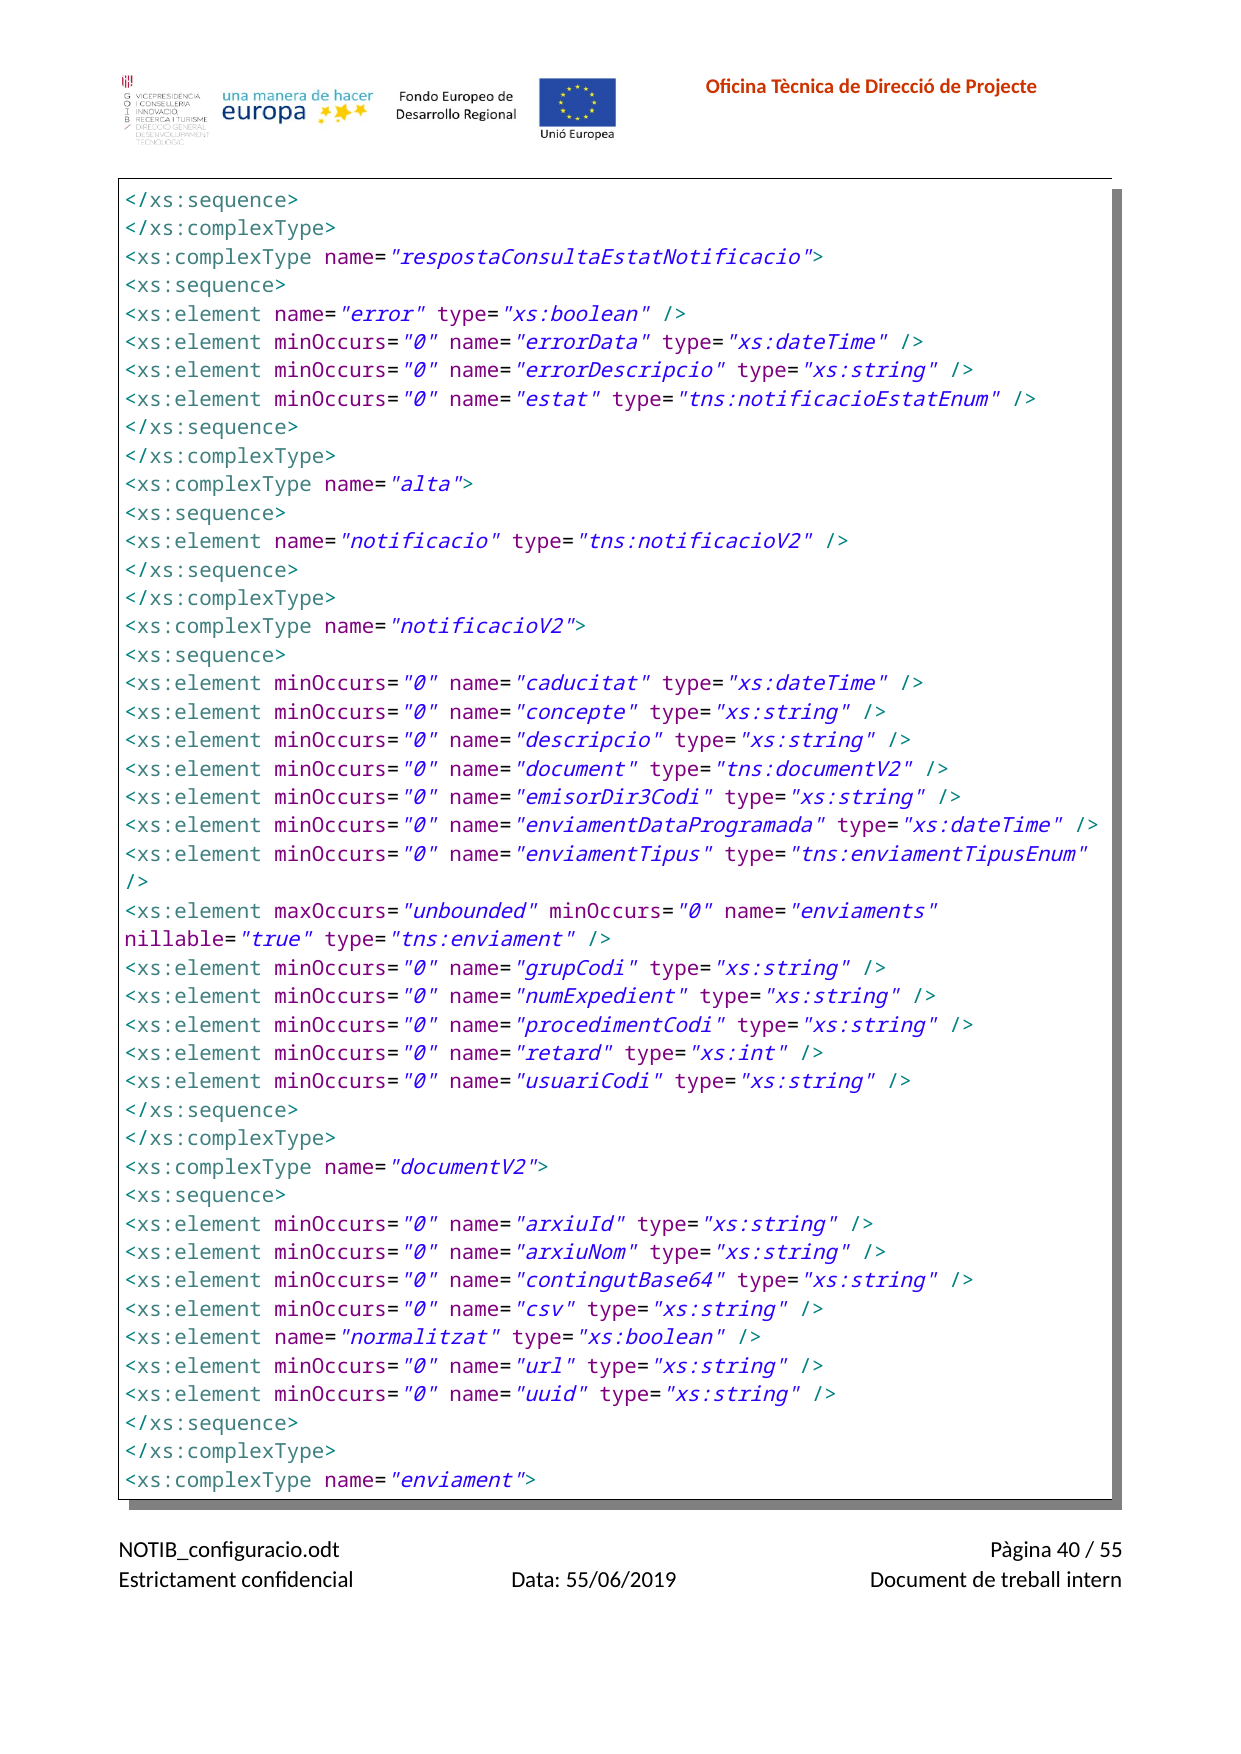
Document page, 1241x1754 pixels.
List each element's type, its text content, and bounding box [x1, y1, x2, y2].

picture [219, 73, 621, 147]
picture [118, 73, 213, 147]
table_header </xs:sequence> </xs:complexType> <xs:complexType name="respostaConsultaEstatNotificacio"> <xs:sequence> <xs:element name="error" type="xs:boolean" /> <xs:element minOccurs="0" name="errorData" type="xs:dateTime" /> <xs:element minOccurs="0" name="errorDescripcio" type="xs:string" /> <xs:element minOccurs="0" name="estat" type="tns:notificacioEstatEnum" /> </xs:sequence> </xs:complexType> <xs:complexType name="alta"> <xs:sequence> <xs:element name="notificacio" type="tns:notificacioV2" /> </xs:sequence> </xs:complexType> <xs:complexType name="notificacioV2"> <xs:sequence> <xs:element minOccurs="0" name="caducitat" type="xs:dateTime" /> <xs:element minOccurs="0" name="concepte" type="xs:string" /> <xs:element minOccurs="0" name="descripcio" type="xs:string" /> <xs:element minOccurs="0" name="document" type="tns:documentV2" /> <xs:element minOccurs="0" name="emisorDir3Codi" type="xs:string" /> <xs:element minOccurs="0" name="enviamentDataProgramada" type="xs:dateTime" /> <xs:element minOccurs="0" name="enviamentTipus" type="tns:enviamentTipusEnum" /> <xs:element maxOccurs="unbounded" minOccurs="0" name="enviaments" nillable="true" type="tns:enviament" /> <xs:element minOccurs="0" name="grupCodi" type="xs:string" /> <xs:element minOccurs="0" name="numExpedient" type="xs:string" /> <xs:element minOccurs="0" name="procedimentCodi" type="xs:string" /> <xs:element minOccurs="0" name="retard" type="xs:int" /> <xs:element minOccurs="0" name="usuariCodi" type="xs:string" /> </xs:sequence> </xs:complexType> <xs:complexType name="documentV2"> <xs:sequence> <xs:element minOccurs="0" name="arxiuId" type="xs:string" /> <xs:element minOccurs="0" name="arxiuNom" type="xs:string" /> <xs:element minOccurs="0" name="contingutBase64" type="xs:string" /> <xs:element minOccurs="0" name="csv" type="xs:string" /> <xs:element name="normalitzat" type="xs:boolean" /> <xs:element minOccurs="0" name="url" type="xs:string" /> <xs:element minOccurs="0" name="uuid" type="xs:string" /> </xs:sequence> </xs:complexType> <xs:complexType name="enviament"> [119, 179, 1112, 1499]
